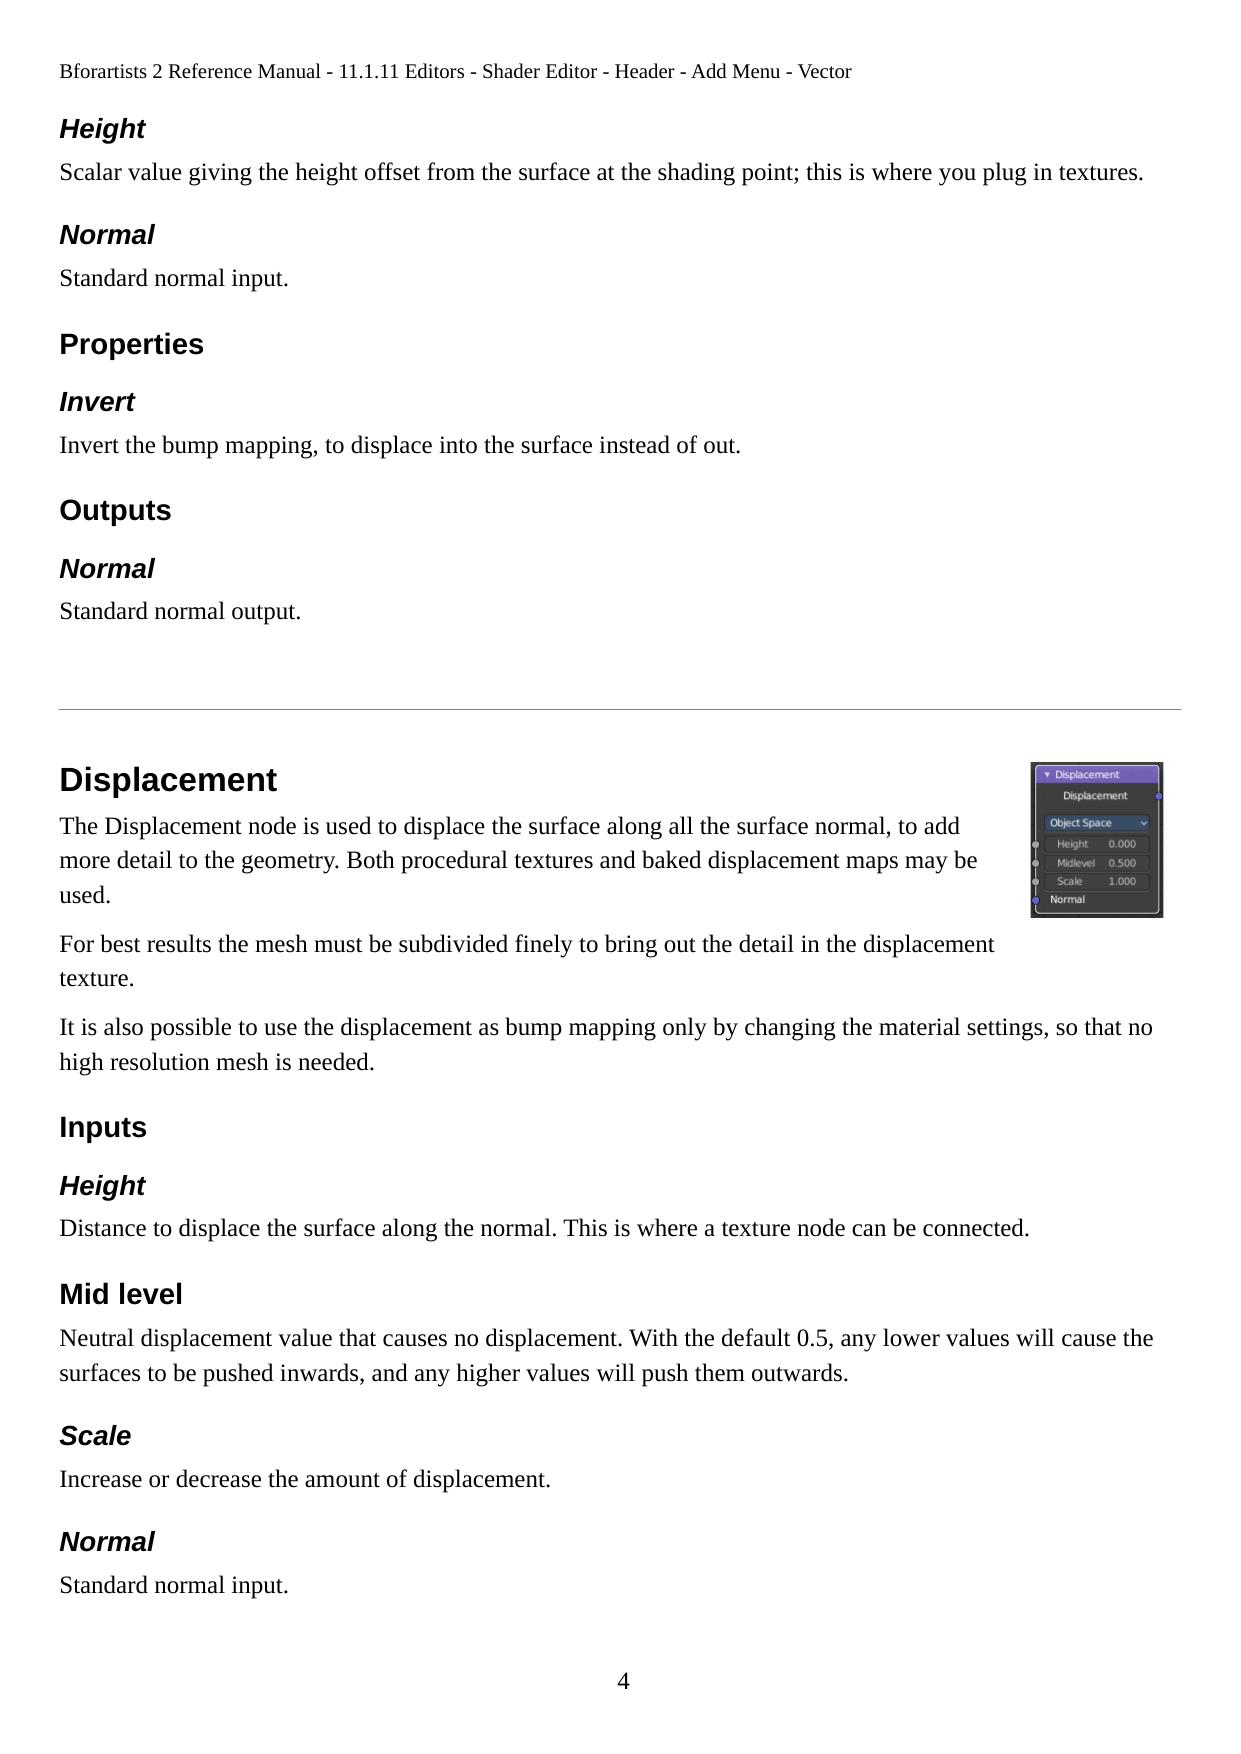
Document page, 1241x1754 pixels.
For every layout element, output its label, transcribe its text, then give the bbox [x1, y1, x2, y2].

text Increase or decrease the amount of displacement. [59, 1464, 1181, 1493]
subtitle Height [59, 1169, 1181, 1201]
subtitle Scale [59, 1419, 1181, 1451]
subtitle Inputs [59, 1110, 1181, 1144]
text Distance to displace the surface along the normal. This is where a texture node can be connected. [59, 1213, 1181, 1242]
subtitle Outputs [59, 493, 1181, 527]
text Scalar value giving the height offset from the surface at the shading point; this is where you plug in textures. [59, 157, 1181, 186]
subtitle Normal [59, 218, 1181, 250]
text Standard normal output. [59, 596, 1181, 625]
subtitle Normal [59, 1525, 1181, 1557]
subtitle Height [59, 113, 1181, 144]
text Standard normal input. [59, 1570, 1181, 1598]
text Invert the bump mapping, to displace into the surface instead of out. [59, 430, 1181, 458]
subtitle Normal [59, 552, 1181, 584]
subtitle Displacement [59, 759, 1181, 798]
subtitle Properties [59, 327, 1181, 360]
text Standard normal input. [59, 263, 1181, 292]
picture [1030, 762, 1164, 918]
subtitle Mid level [59, 1277, 1181, 1311]
text Neutral displacement value that causes no displacement. With the default 0.5, any lower values will cause the surfaces to be pushed inwards, and any higher values will push them outwards. [59, 1323, 1181, 1387]
text For best results the mesh must be subdivided finely to bring out the detail in the displacement texture. [59, 929, 1181, 992]
subtitle Invert [59, 385, 1181, 417]
text The Displacement node is used to displace the surface along all the surface normal, to add more detail to the geometry. Both procedural textures and baked displacement maps may be used. [59, 811, 1030, 908]
text It is also possible to use the displacement as bump mapping only by changing the material settings, so that no high resolution mesh is needed. [59, 1012, 1181, 1076]
